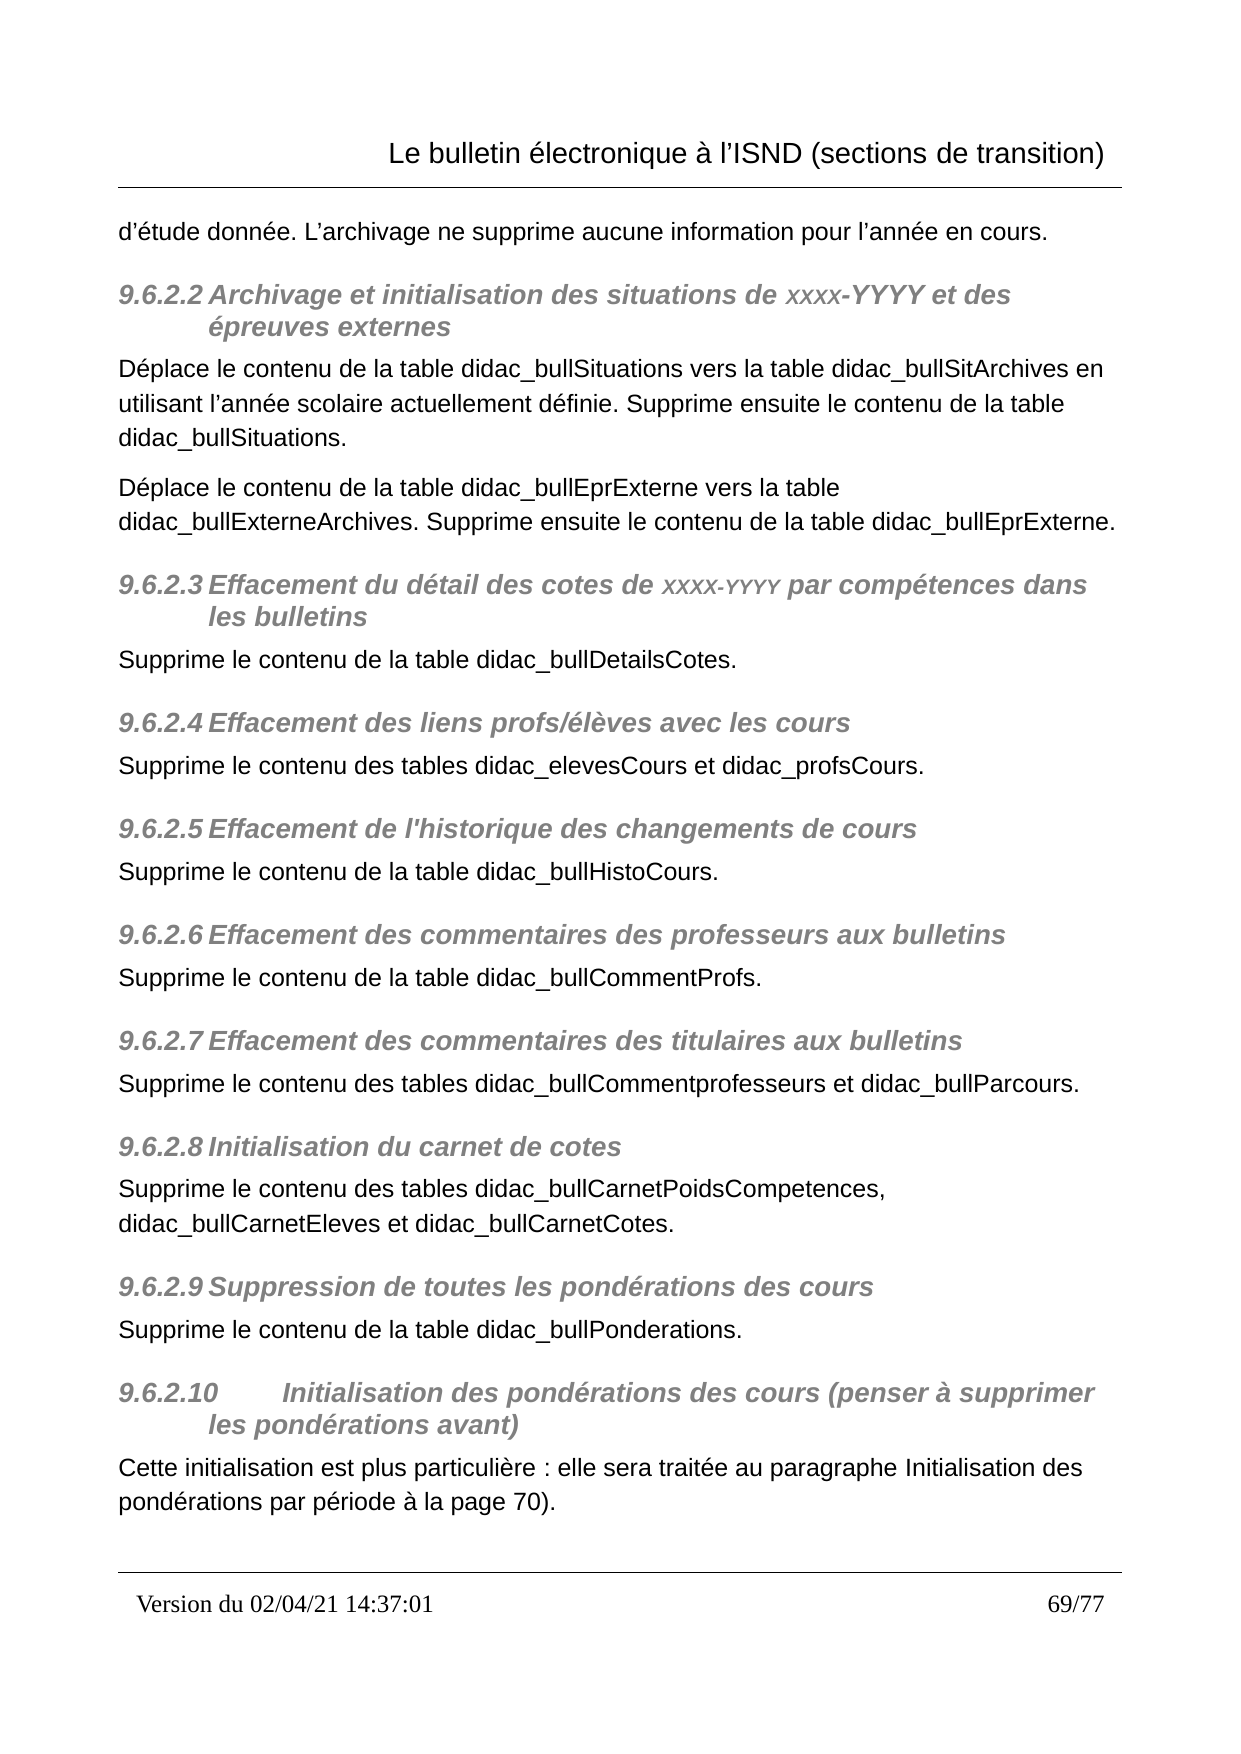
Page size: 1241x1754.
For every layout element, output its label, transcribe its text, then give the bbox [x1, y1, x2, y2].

subtitle Effacement des commentaires des professeurs aux bulletins [118, 918, 1122, 950]
text Supprime le contenu de la table didac_bullPonderations. [118, 1315, 1122, 1344]
subtitle Initialisation des pondérations des cours (penser à supprimer les pondérations avant) [118, 1376, 1122, 1440]
text Supprime le contenu de la table didac_bullCommentProfs. [118, 963, 1122, 991]
text d’étude donnée. L’archivage ne supprime aucune information pour l’année en cours. [118, 217, 1122, 245]
subtitle Archivage et initialisation des situations de XXXX-YYYY et des épreuves externes [118, 278, 1122, 342]
text Supprime le contenu des tables didac_elevesCours et didac_profsCours. [118, 751, 1122, 779]
text Déplace le contenu de la table didac_bullSituations vers la table didac_bullSitArchives en utilisant l’année scolaire actuellement définie. Supprime ensuite le contenu de la table didac_bullSituations. [118, 354, 1122, 452]
text Supprime le contenu des tables didac_bullCarnetPoidsCompetences, didac_bullCarnetEleves et didac_bullCarnetCotes. [118, 1174, 1122, 1238]
text Déplace le contenu de la table didac_bullEprExterne vers la table didac_bullExterneArchives. Supprime ensuite le contenu de la table didac_bullEprExterne. [118, 472, 1122, 536]
subtitle Effacement de l'historique des changements de cours [118, 812, 1122, 844]
subtitle Effacement des liens profs/élèves avec les cours [118, 706, 1122, 738]
text Supprime le contenu de la table didac_bullHistoCours. [118, 857, 1122, 885]
subtitle Effacement des commentaires des titulaires aux bulletins [118, 1024, 1122, 1056]
subtitle Suppression de toutes les pondérations des cours [118, 1271, 1122, 1302]
subtitle Initialisation du carnet de cotes [118, 1130, 1122, 1162]
text Supprime le contenu des tables didac_bullCommentprofesseurs et didac_bullParcours. [118, 1068, 1122, 1097]
text Supprime le contenu de la table didac_bullDetailsCotes. [118, 645, 1122, 673]
subtitle Effacement du détail des cotes de XXXX-YYYY par compétences dans les bulletins [118, 568, 1122, 632]
text Cette initialisation est plus particulière : elle sera traitée au paragraphe Initialisation des pondérations par période à la page 71). [118, 1453, 1122, 1516]
